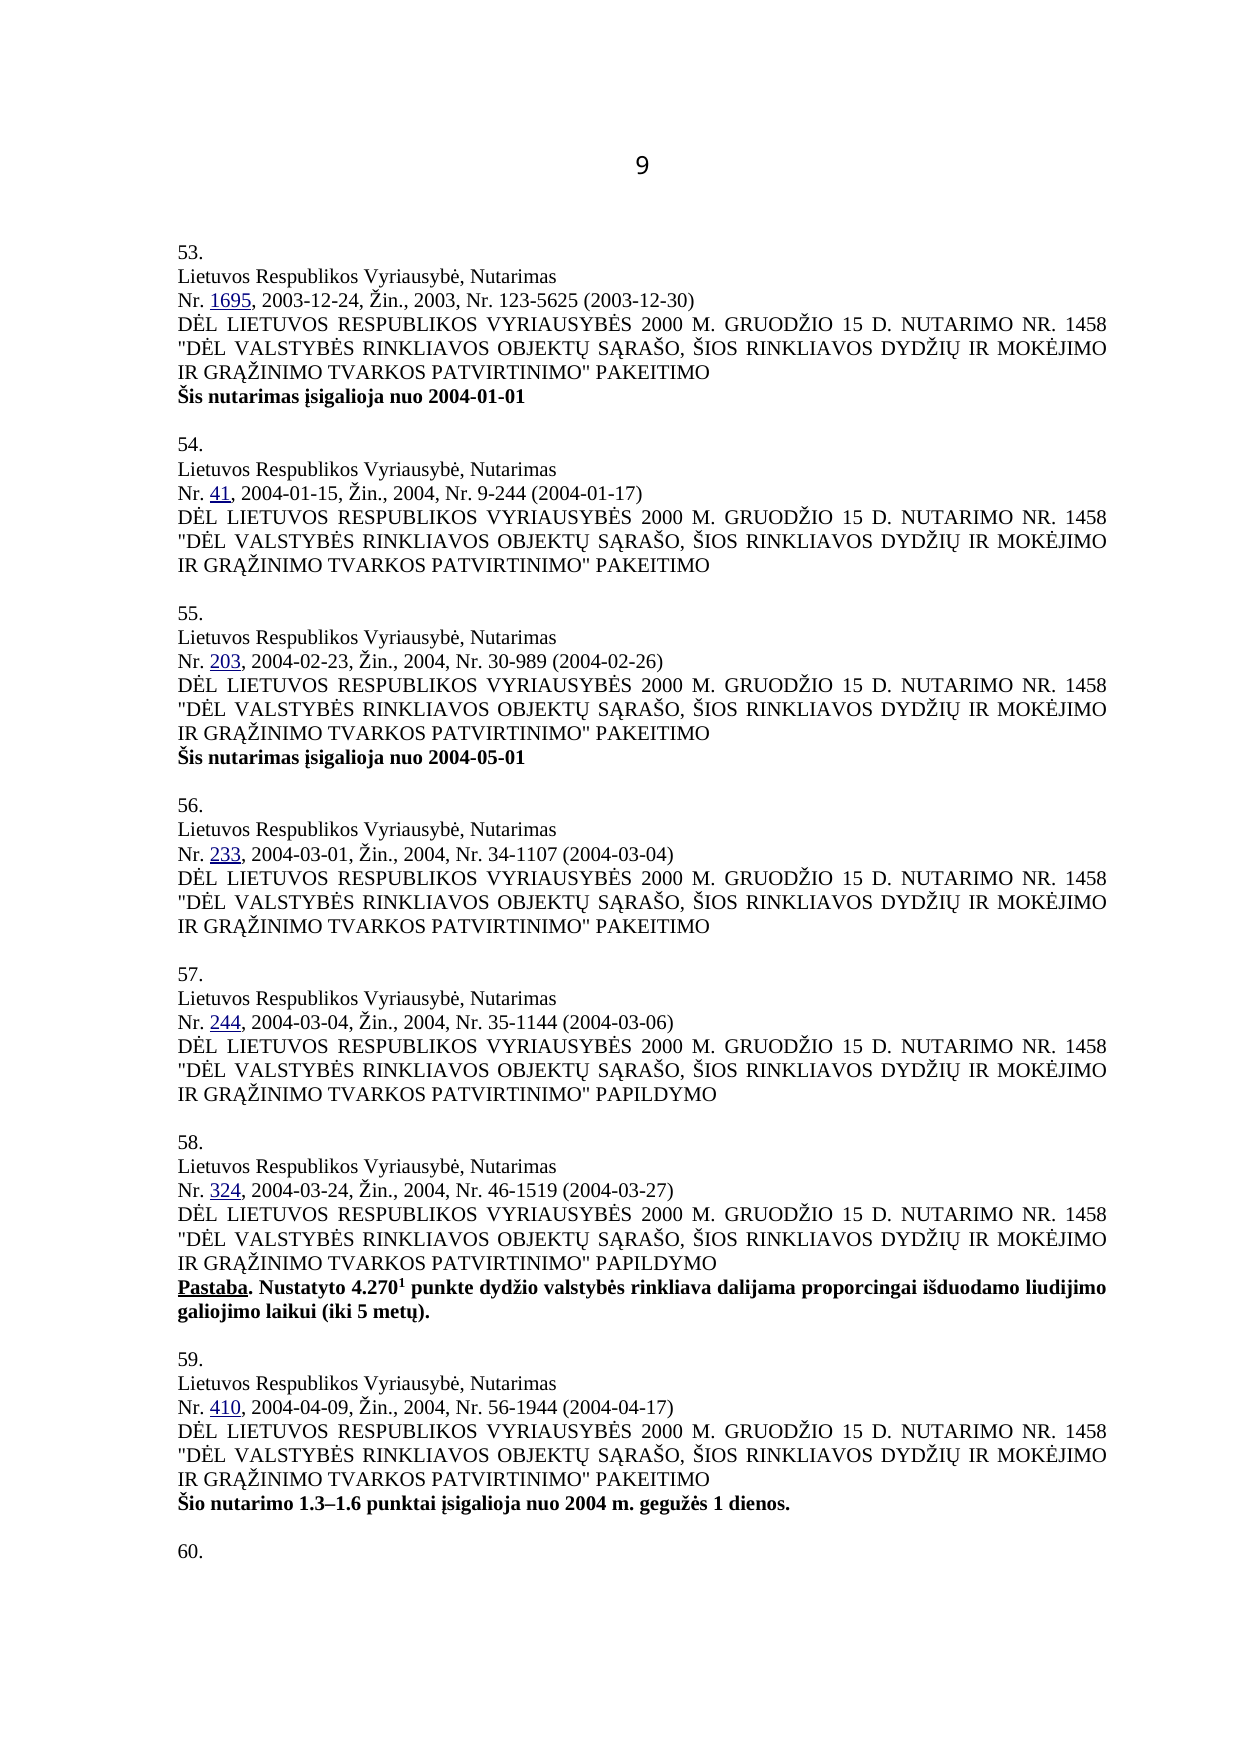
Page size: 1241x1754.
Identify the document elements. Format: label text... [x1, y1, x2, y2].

text DĖL LIETUVOS RESPUBLIKOS VYRIAUSYBĖS 2000 M. GRUODŽIO 15 D. NUTARIMO NR. 1458 "DĖL VALSTYBĖS RINKLIAVOS OBJEKTŲ SĄRAŠO, ŠIOS RINKLIAVOS DYDŽIŲ IR MOKĖJIMO IR GRĄŽINIMO TVARKOS PATVIRTINIMO" PAPILDYMO [177, 1202, 1107, 1274]
text Šio nutarimo 1.3–1.6 punktai įsigalioja nuo 2004 m. gegužės 1 dienos. [177, 1491, 1107, 1515]
text Nr. 244, 2004-03-04, Žin., 2004, Nr. 35-1144 (2004-03-06) [177, 1010, 1107, 1034]
text 55. [177, 601, 1107, 625]
text 54. [177, 432, 1107, 456]
text DĖL LIETUVOS RESPUBLIKOS VYRIAUSYBĖS 2000 M. GRUODŽIO 15 D. NUTARIMO NR. 1458 "DĖL VALSTYBĖS RINKLIAVOS OBJEKTŲ SĄRAŠO, ŠIOS RINKLIAVOS DYDŽIŲ IR MOKĖJIMO IR GRĄŽINIMO TVARKOS PATVIRTINIMO" PAKEITIMO [177, 673, 1107, 745]
text Pastaba. Nustatyto 4.2701 punkte dydžio valstybės rinkliava dalijama proporcingai išduodamo liudijimo galiojimo laikui (iki 5 metų). [177, 1274, 1107, 1323]
text 57. [177, 962, 1107, 986]
text Lietuvos Respublikos Vyriausybė, Nutarimas [177, 986, 1107, 1010]
text Nr. 1695, 2003-12-24, Žin., 2003, Nr. 123-5625 (2003-12-30) [177, 288, 1107, 312]
text Nr. 41, 2004-01-15, Žin., 2004, Nr. 9-244 (2004-01-17) [177, 481, 1107, 504]
text 56. [177, 793, 1107, 817]
text 59. [177, 1347, 1107, 1371]
text Šis nutarimas įsigalioja nuo 2004-01-01 [177, 384, 1107, 408]
text Nr. 324, 2004-03-24, Žin., 2004, Nr. 46-1519 (2004-03-27) [177, 1178, 1107, 1202]
text 58. [177, 1130, 1107, 1154]
text DĖL LIETUVOS RESPUBLIKOS VYRIAUSYBĖS 2000 M. GRUODŽIO 15 D. NUTARIMO NR. 1458 "DĖL VALSTYBĖS RINKLIAVOS OBJEKTŲ SĄRAŠO, ŠIOS RINKLIAVOS DYDŽIŲ IR MOKĖJIMO IR GRĄŽINIMO TVARKOS PATVIRTINIMO" PAKEITIMO [177, 1419, 1107, 1491]
text Lietuvos Respublikos Vyriausybė, Nutarimas [177, 817, 1107, 841]
text Šis nutarimas įsigalioja nuo 2004-05-01 [177, 745, 1107, 769]
text Lietuvos Respublikos Vyriausybė, Nutarimas [177, 264, 1107, 288]
text 53. [177, 240, 1107, 264]
text DĖL LIETUVOS RESPUBLIKOS VYRIAUSYBĖS 2000 M. GRUODŽIO 15 D. NUTARIMO NR. 1458 "DĖL VALSTYBĖS RINKLIAVOS OBJEKTŲ SĄRAŠO, ŠIOS RINKLIAVOS DYDŽIŲ IR MOKĖJIMO IR GRĄŽINIMO TVARKOS PATVIRTINIMO" PAKEITIMO [177, 866, 1107, 938]
text DĖL LIETUVOS RESPUBLIKOS VYRIAUSYBĖS 2000 M. GRUODŽIO 15 D. NUTARIMO NR. 1458 "DĖL VALSTYBĖS RINKLIAVOS OBJEKTŲ SĄRAŠO, ŠIOS RINKLIAVOS DYDŽIŲ IR MOKĖJIMO IR GRĄŽINIMO TVARKOS PATVIRTINIMO" PAKEITIMO [177, 504, 1107, 577]
text DĖL LIETUVOS RESPUBLIKOS VYRIAUSYBĖS 2000 M. GRUODŽIO 15 D. NUTARIMO NR. 1458 "DĖL VALSTYBĖS RINKLIAVOS OBJEKTŲ SĄRAŠO, ŠIOS RINKLIAVOS DYDŽIŲ IR MOKĖJIMO IR GRĄŽINIMO TVARKOS PATVIRTINIMO" PAKEITIMO [177, 312, 1107, 384]
text 60. [177, 1539, 1107, 1563]
text Lietuvos Respublikos Vyriausybė, Nutarimas [177, 625, 1107, 649]
text Nr. 410, 2004-04-09, Žin., 2004, Nr. 56-1944 (2004-04-17) [177, 1395, 1107, 1419]
text Lietuvos Respublikos Vyriausybė, Nutarimas [177, 1371, 1107, 1395]
text Lietuvos Respublikos Vyriausybė, Nutarimas [177, 456, 1107, 481]
text Lietuvos Respublikos Vyriausybė, Nutarimas [177, 1154, 1107, 1178]
text Nr. 203, 2004-02-23, Žin., 2004, Nr. 30-989 (2004-02-26) [177, 649, 1107, 673]
text DĖL LIETUVOS RESPUBLIKOS VYRIAUSYBĖS 2000 M. GRUODŽIO 15 D. NUTARIMO NR. 1458 "DĖL VALSTYBĖS RINKLIAVOS OBJEKTŲ SĄRAŠO, ŠIOS RINKLIAVOS DYDŽIŲ IR MOKĖJIMO IR GRĄŽINIMO TVARKOS PATVIRTINIMO" PAPILDYMO [177, 1034, 1107, 1106]
text Nr. 233, 2004-03-01, Žin., 2004, Nr. 34-1107 (2004-03-04) [177, 841, 1107, 866]
